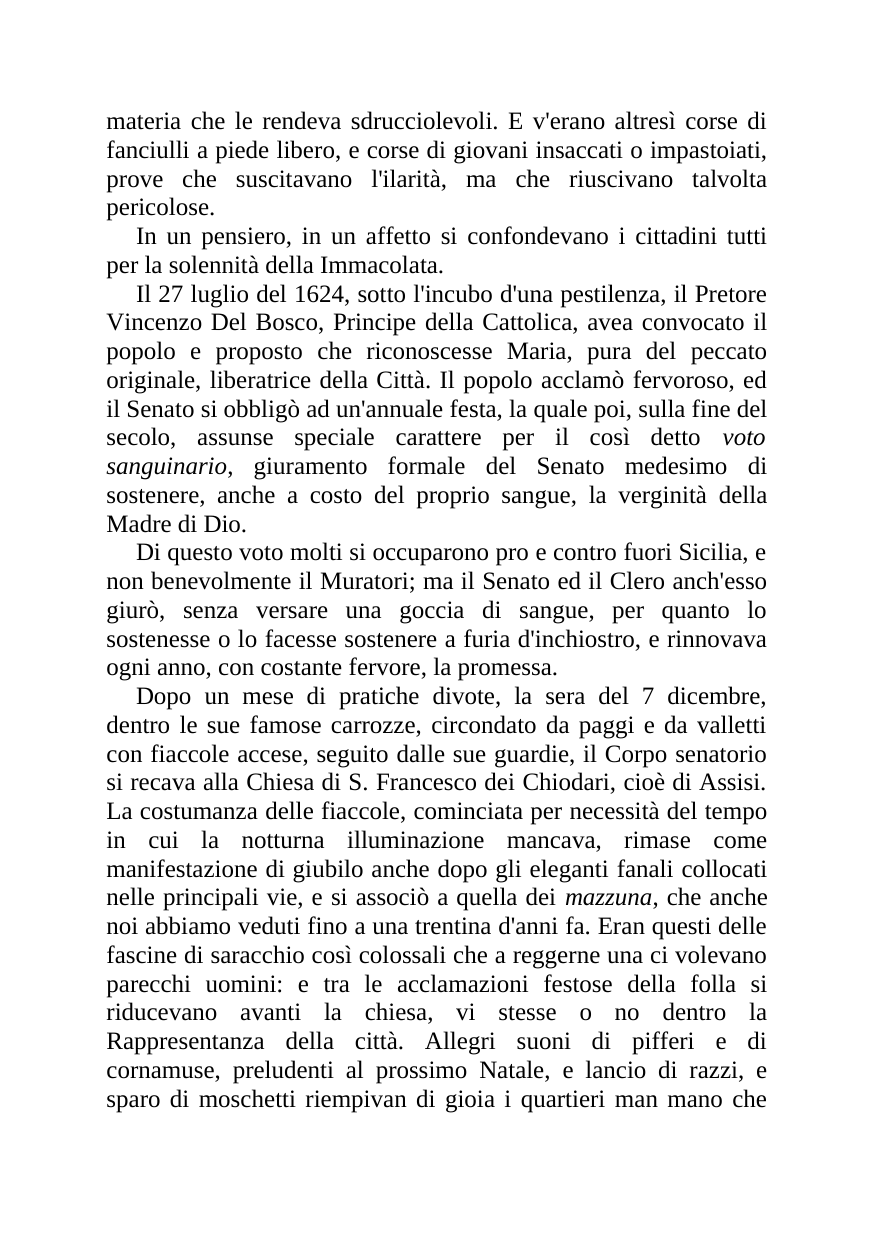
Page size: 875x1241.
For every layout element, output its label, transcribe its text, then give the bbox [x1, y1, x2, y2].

text Dopo un mese di pratiche divote, la sera del 7 dicembre, dentro le sue famose carrozze, circondato da paggi e da valletti con fiaccole accese, seguito dalle sue guardie, il Corpo senatorio si recava alla Chiesa di S. Francesco dei Chiodari, cioè di Assisi. La costumanza delle fiaccole, cominciata per necessità del tempo in cui la notturna illuminazione mancava, rimase come manifestazione di giubilo anche dopo gli eleganti fanali collocati nelle principali vie, e si associò a quella dei mazzuna, che anche noi abbiamo veduti fino a una trentina d'anni fa. Eran questi delle fascine di saracchio così colossali che a reggerne una ci volevano parecchi uomini: e tra le acclamazioni festose della folla si riducevano avanti la chiesa, vi stesse o no dentro la Rappresentanza della città. Allegri suoni di pifferi e di cornamuse, preludenti al prossimo Natale, e lancio di razzi, e sparo di moschetti riempivan di gioia i quartieri man mano che [106, 681, 768, 1112]
text In un pensiero, in un affetto si confondevano i cittadini tutti per la solennità della Immacolata. [106, 221, 768, 279]
text Il 27 luglio del 1624, sotto l'incubo d'una pestilenza, il Pretore Vincenzo Del Bosco, Principe della Cattolica, avea convocato il popolo e proposto che riconoscesse Maria, pura del peccato originale, liberatrice della Città. Il popolo acclamò fervoroso, ed il Senato si obbligò ad un'annuale festa, la quale poi, sulla fine del secolo, assunse speciale carattere per il così detto voto sanguinario, giuramento formale del Senato medesimo di sostenere, anche a costo del proprio sangue, la verginità della Madre di Dio. [106, 279, 768, 537]
text materia che le rendeva sdrucciolevoli. E v'erano altresì corse di fanciulli a piede libero, e corse di giovani insaccati o impastoiati, prove che suscitavano l'ilarità, ma che riuscivano talvolta pericolose. [106, 106, 768, 221]
text Di questo voto molti si occuparono pro e contro fuori Sicilia, e non benevolmente il Muratori; ma il Senato ed il Clero anch'esso giurò, senza versare una goccia di sangue, per quanto lo sostenesse o lo facesse sostenere a furia d'inchiostro, e rinnovava ogni anno, con costante fervore, la promessa. [106, 537, 768, 681]
